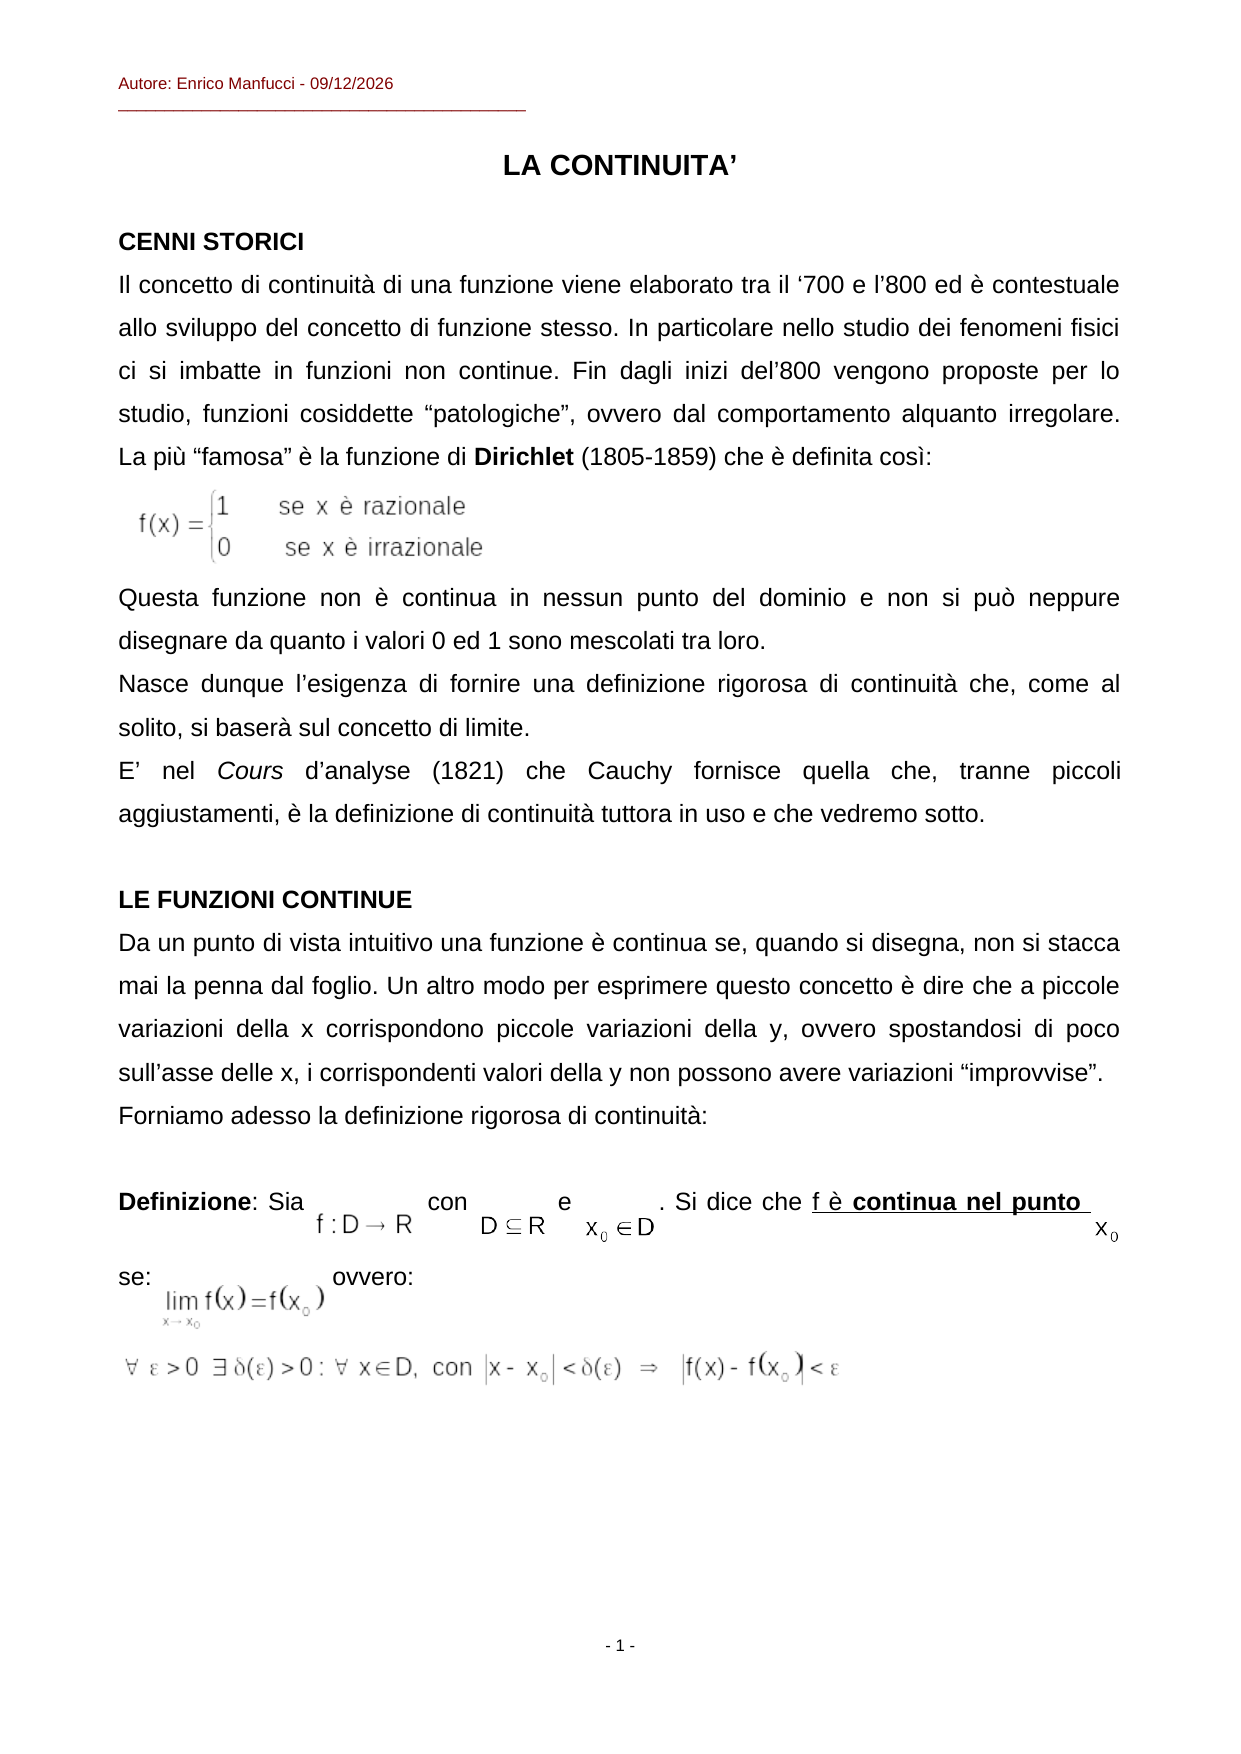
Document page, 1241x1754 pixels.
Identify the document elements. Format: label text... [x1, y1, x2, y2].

text Il concetto di continuità di una funzione viene elaborato tra il ‘700 e l’800 ed è contestuale allo sviluppo del concetto di funzione stesso. In particolare nello studio dei fenomeni fisici ci si imbatte in funzioni non continue. Fin dagli inizi del’800 vengono proposte per lo studio, funzioni cosiddette “patologiche”, ovvero dal comportamento alquanto irregolare. La più “famosa” è la funzione di Dirichlet (1805-1859) che è definita così: [118, 270, 1122, 471]
text Forniamo adesso la definizione rigorosa di continuità: [118, 1101, 1122, 1129]
text Questa funzione non è continua in nessun punto del dominio e non si può neppure disegnare da quanto i valori 0 ed 1 sono mescolati tra loro. [118, 583, 1122, 655]
text E’ nel Cours d’analyse (1821) che Cauchy fornisce quella che, tranne piccoli aggiustamenti, è la definizione di continuità tuttora in uso e che vedremo sotto. [118, 756, 1122, 828]
text LA CONTINUITA’ [118, 148, 1122, 181]
text LE FUNZIONI CONTINUE [118, 885, 1122, 914]
text Nasce dunque l’esigenza di fornire una definizione rigorosa di continuità che, come al solito, si baserà sul concetto di limite. [118, 669, 1122, 741]
text CENNI STORICI [118, 227, 1122, 256]
text Da un punto di vista intuitivo una funzione è continua se, quando si disegna, non si stacca mai la penna dal foglio. Un altro modo per esprimere questo concetto è dire che a piccole variazioni della x corrispondono piccole variazioni della y, ovvero spostandosi di poco sull’asse delle x, i corrispondenti valori della y non possono avere variazioni “improvvise”. [118, 928, 1122, 1086]
text Definizione: Sia con e . Si dice che f è continua nel punto se: ovvero: [118, 1187, 1122, 1334]
